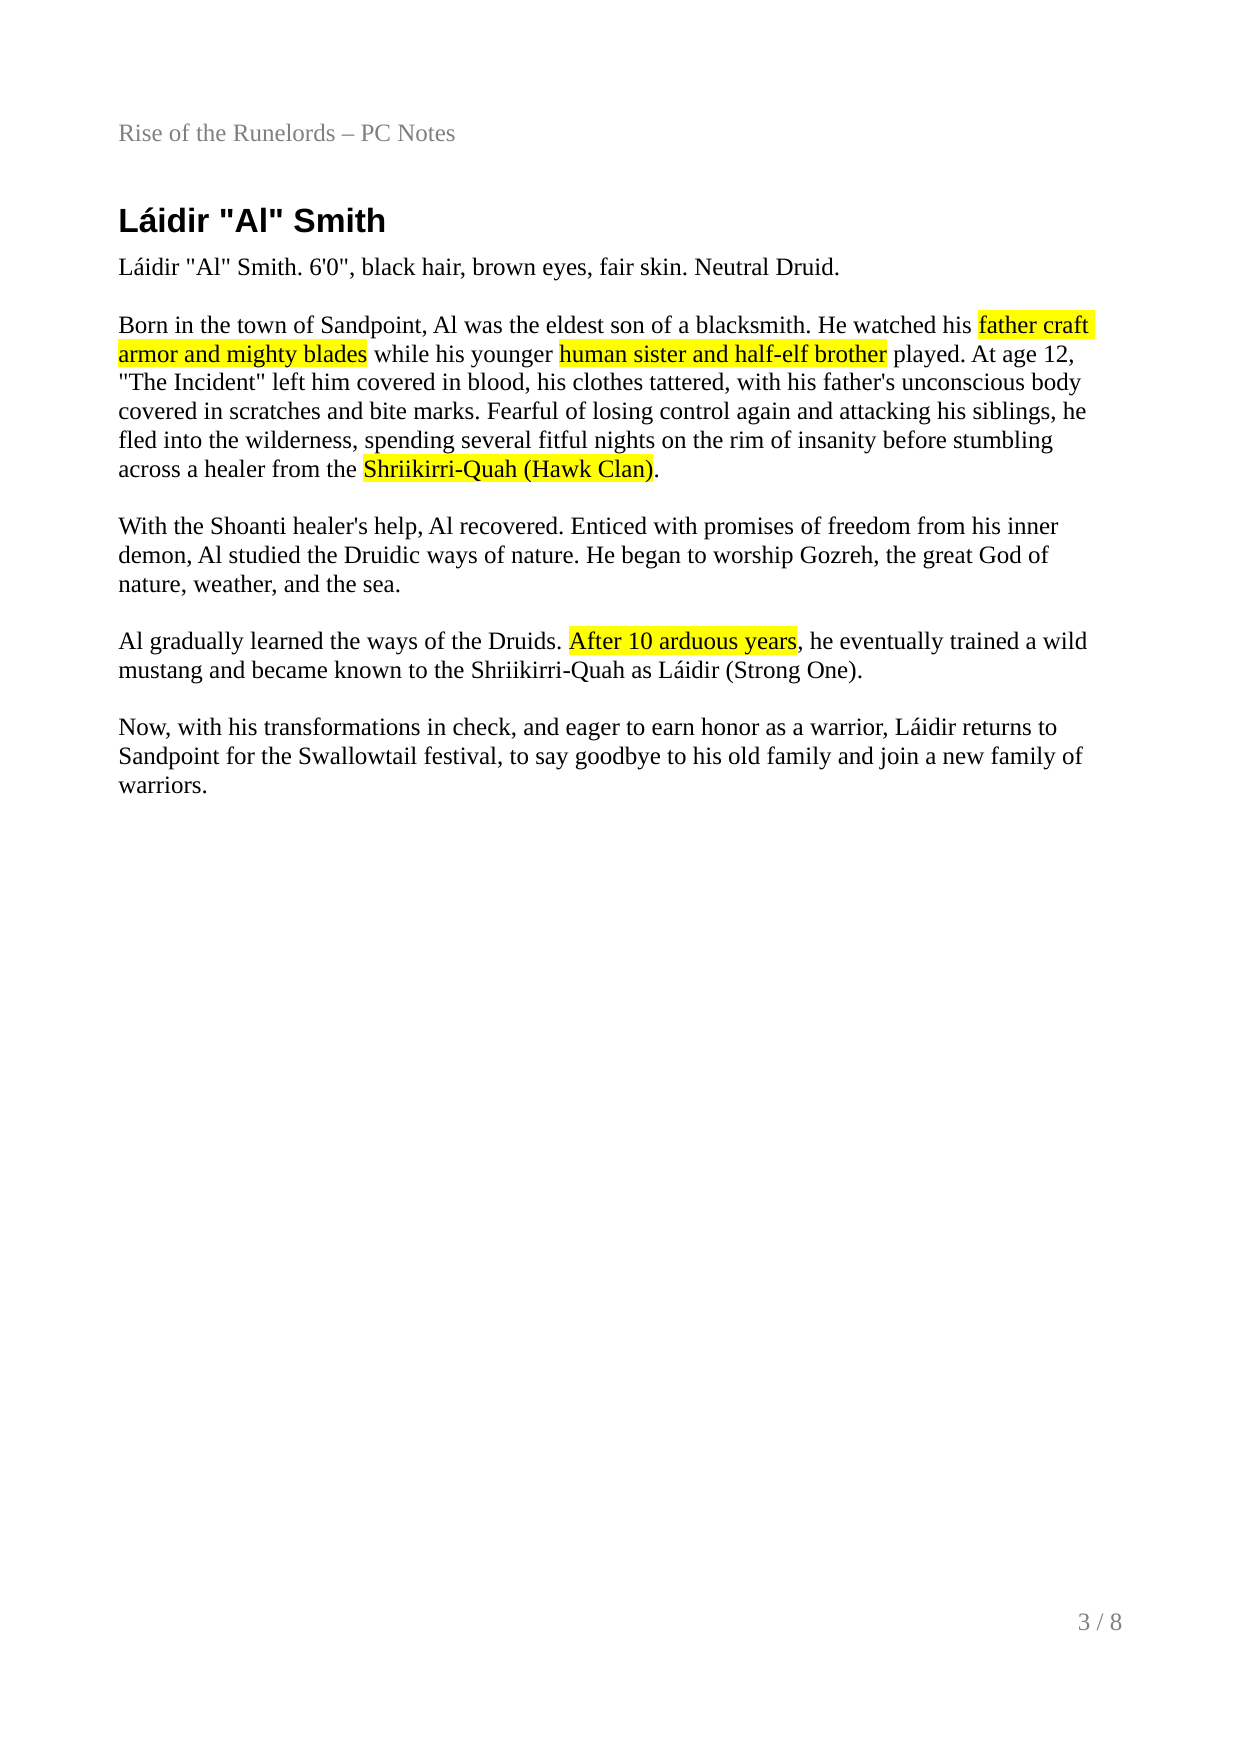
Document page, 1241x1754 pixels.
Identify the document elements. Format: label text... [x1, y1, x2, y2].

text Láidir "Al" Smith. 6'0", black hair, brown eyes, fair skin. Neutral Druid. [118, 252, 1122, 310]
text Now, with his transformations in check, and eager to earn honor as a warrior, Láidir returns to Sandpoint for the Swallowtail festival, to say goodbye to his old family and join a new family of warriors. [118, 712, 1122, 799]
text With the Shoanti healer's help, Al recovered. Enticed with promises of freedom from his inner demon, Al studied the Druidic ways of nature. He began to worship Gozreh, the great God of nature, weather, and the sea. [118, 511, 1122, 626]
text Born in the town of Sandpoint, Al was the eldest son of a blacksmith. He watched his father craft armor and mighty blades while his younger human sister and half-elf brother played. At age 12, "The Incident" left him covered in blood, his clothes tattered, with his father's unconscious body covered in scratches and bite marks. Fearful of losing control again and attacking his siblings, he fled into the wilderness, spending several fitful nights on the rim of insanity before stumbling across a healer from the Shriikirri-Quah (Hawk Clan). [118, 310, 1122, 511]
text Al gradually learned the ways of the Druids. After 10 arduous years, he eventually trained a wild mustang and became known to the Shriikirri-Quah as Láidir (Strong One). [118, 626, 1122, 712]
subtitle Láidir "Al" Smith [118, 201, 1122, 240]
